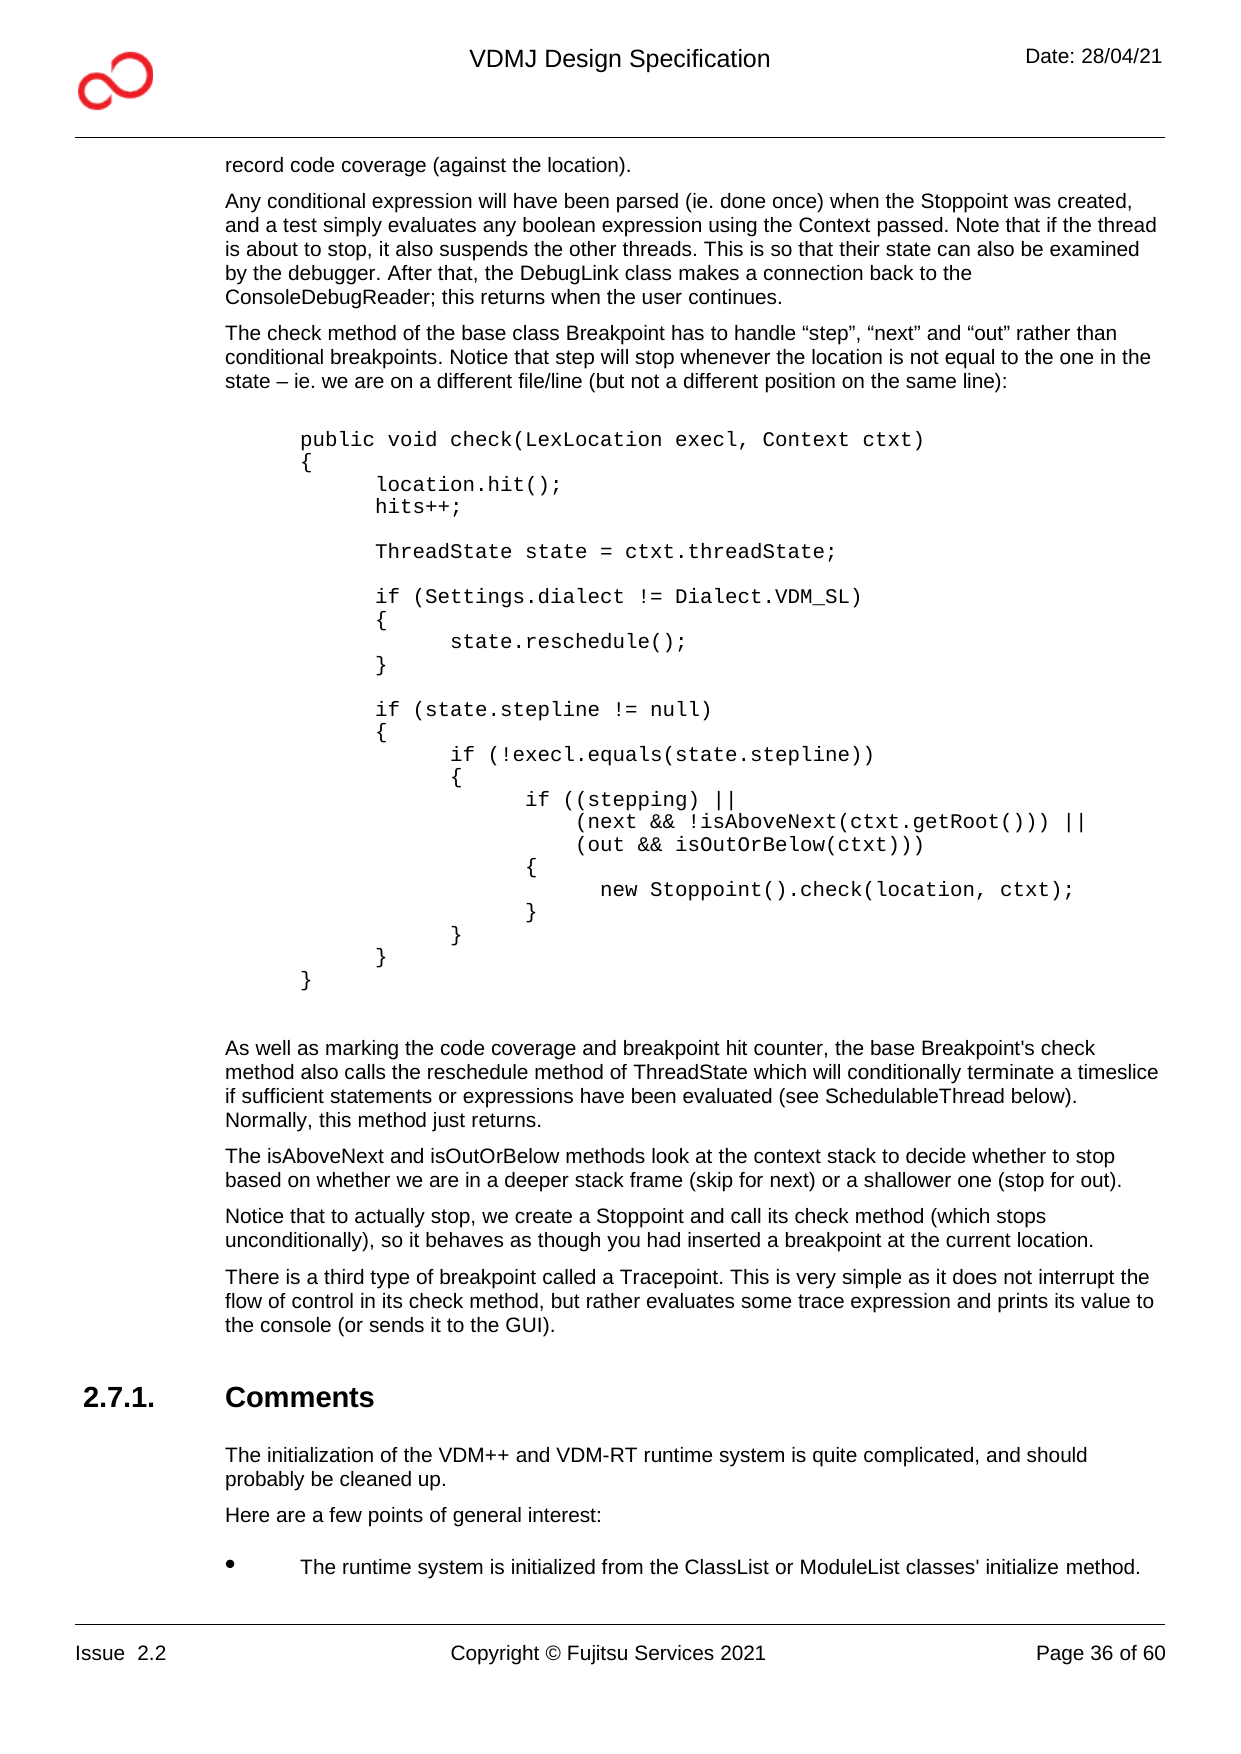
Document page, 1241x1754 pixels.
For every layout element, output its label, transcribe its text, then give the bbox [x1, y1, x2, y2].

text public void check(LexLocation execl, Context ctxt) [225, 428, 1165, 451]
subtitle Comments [75, 1379, 1165, 1413]
text { [225, 451, 1165, 473]
text if (Settings.dialect != Dialect.VDM_SL) [225, 586, 1165, 608]
text Here are a few points of general interest: [225, 1503, 1165, 1527]
text (next && !isAboveNext(ctxt.getRoot())) || [225, 811, 1165, 833]
text { [225, 856, 1165, 878]
text record code coverage (against the location). [225, 153, 1165, 177]
text The check method of the base class Breakpoint has to handle “step”, “next” and “out” rather than conditional breakpoints. Notice that step will stop whenever the location is not equal to the one in the state – ie. we are on a different file/line (but not a different position on the same line): [225, 322, 1165, 393]
text hits++; [225, 496, 1165, 518]
picture [78, 44, 153, 120]
text The initialization of the VDM++ and VDM-RT runtime system is quite complicated, and should probably be cleaned up. [225, 1443, 1165, 1491]
text if (!execl.equals(state.stepline)) [225, 743, 1165, 766]
list The runtime system is initialized from the ClassList or ModuleList classes' initialize method. [225, 1555, 1165, 1579]
text new Stoppoint().check(location, ctxt); [225, 878, 1165, 901]
text } [225, 901, 1165, 923]
text Notice that to actually stop, we create a Stoppoint and call its check method (which stops unconditionally), so it behaves as though you had inserted a breakpoint at the current location. [225, 1205, 1165, 1253]
text { [225, 721, 1165, 743]
text if ((stepping) || [225, 788, 1165, 811]
text if (state.stepline != null) [225, 698, 1165, 721]
text The isAboveNext and isOutOrBelow methods look at the context stack to decide whether to stop based on whether we are in a deeper stack frame (skip for next) or a shallower one (stop for out). [225, 1144, 1165, 1192]
text } [225, 946, 1165, 968]
text Any conditional expression will have been parsed (ie. done once) when the Stoppoint was created, and a test simply evaluates any boolean expression using the Context passed. Note that if the thread is about to stop, it also suspends the other threads. This is so that their state can also be examined by the debugger. After that, the DebugLink class makes a connection back to the ConsoleDebugReader; this returns when the user continues. [225, 189, 1165, 309]
text { [225, 766, 1165, 788]
text state.reschedule(); [225, 631, 1165, 653]
text location.hit(); [225, 473, 1165, 496]
text } [225, 968, 1165, 991]
text } [225, 923, 1165, 946]
text There is a third type of breakpoint called a Tracepoint. This is very simple as it does not interrupt the flow of control in its check method, but rather evaluates some trace expression and prints its value to the console (or sends it to the GUI). [225, 1265, 1165, 1337]
text { [225, 608, 1165, 631]
text (out && isOutOrBelow(ctxt))) [225, 833, 1165, 856]
text As well as marking the code coverage and breakpoint hit counter, the base Breakpoint's check method also calls the reschedule method of ThreadState which will conditionally terminate a timeslice if sufficient statements or expressions have been evaluated (see SchedulableThread below). Normally, this method just returns. [225, 1036, 1165, 1132]
text } [225, 653, 1165, 676]
text ThreadState state = ctxt.threadState; [225, 541, 1165, 563]
